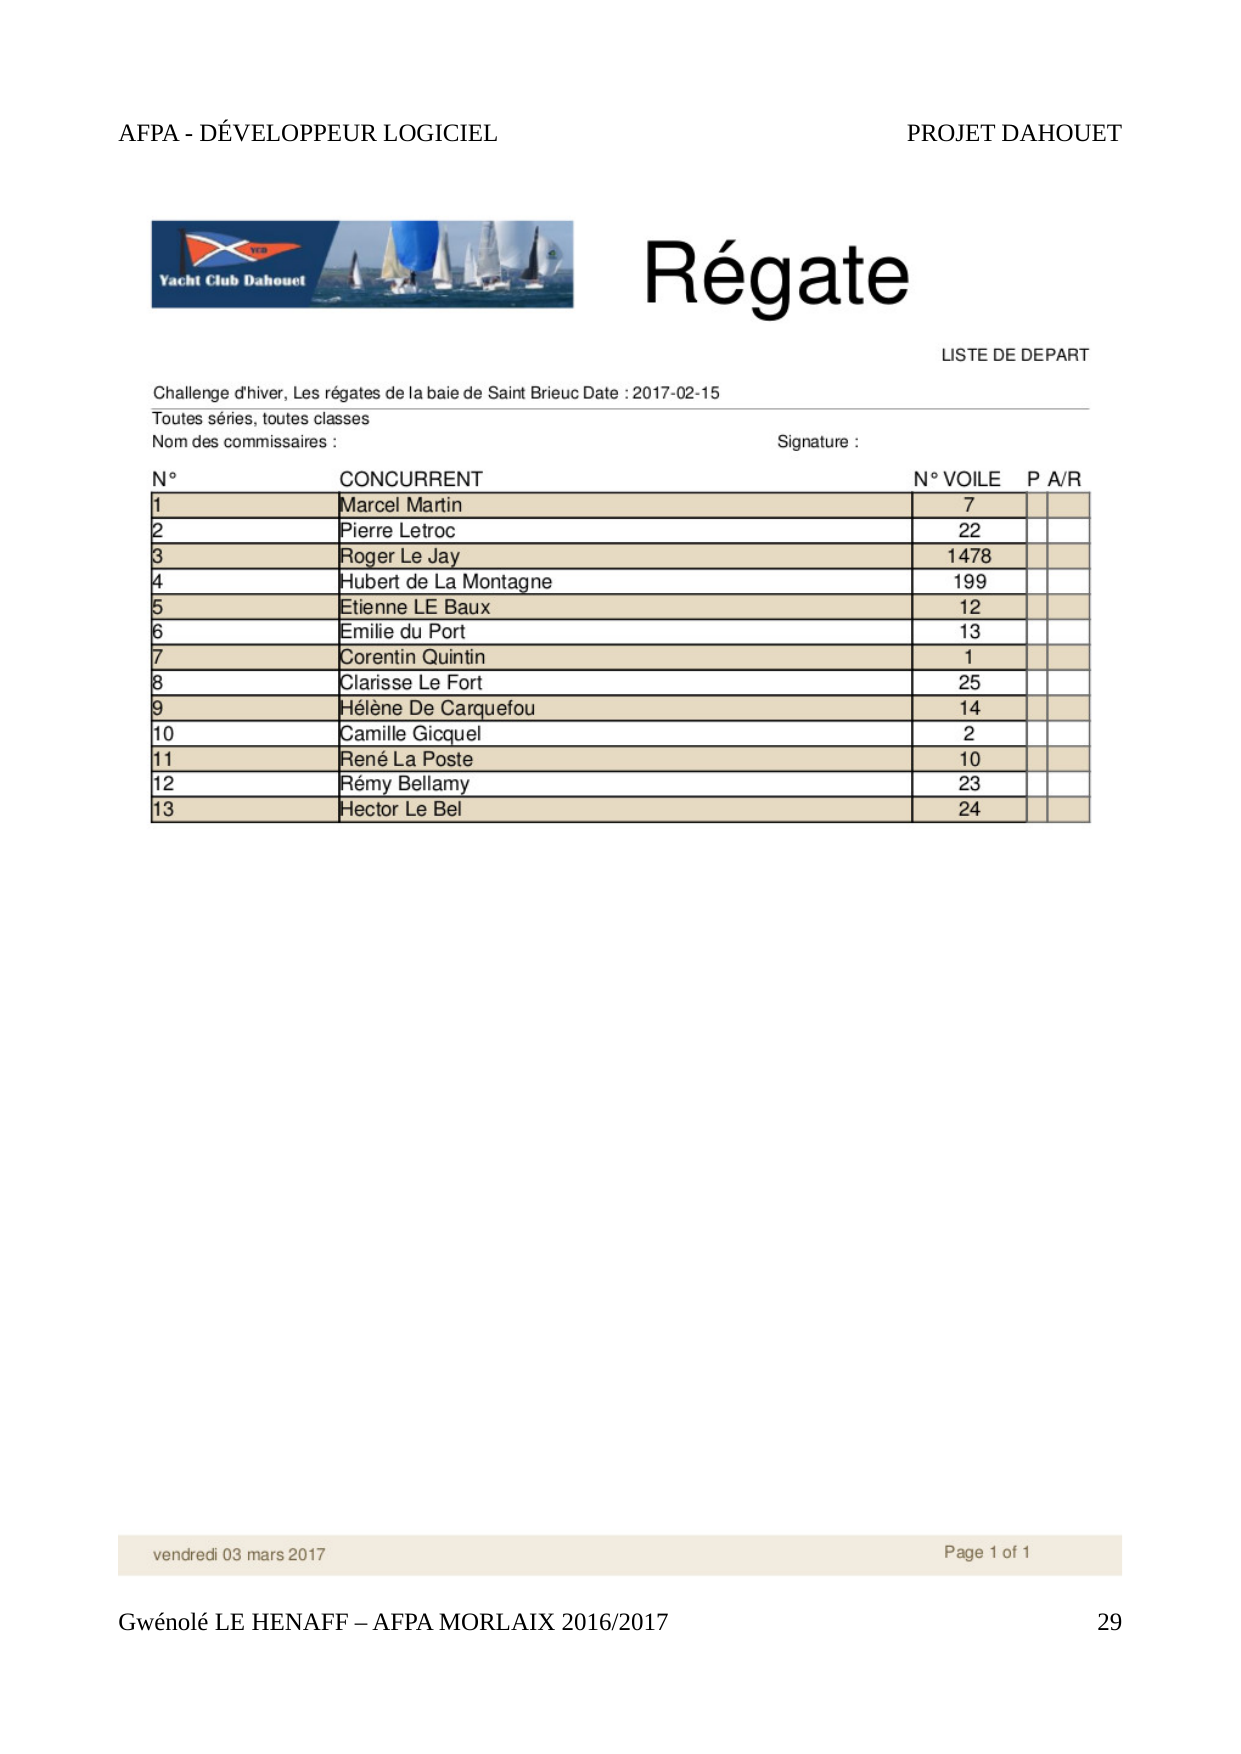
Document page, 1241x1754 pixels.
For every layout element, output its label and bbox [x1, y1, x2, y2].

picture [118, 187, 1123, 1609]
